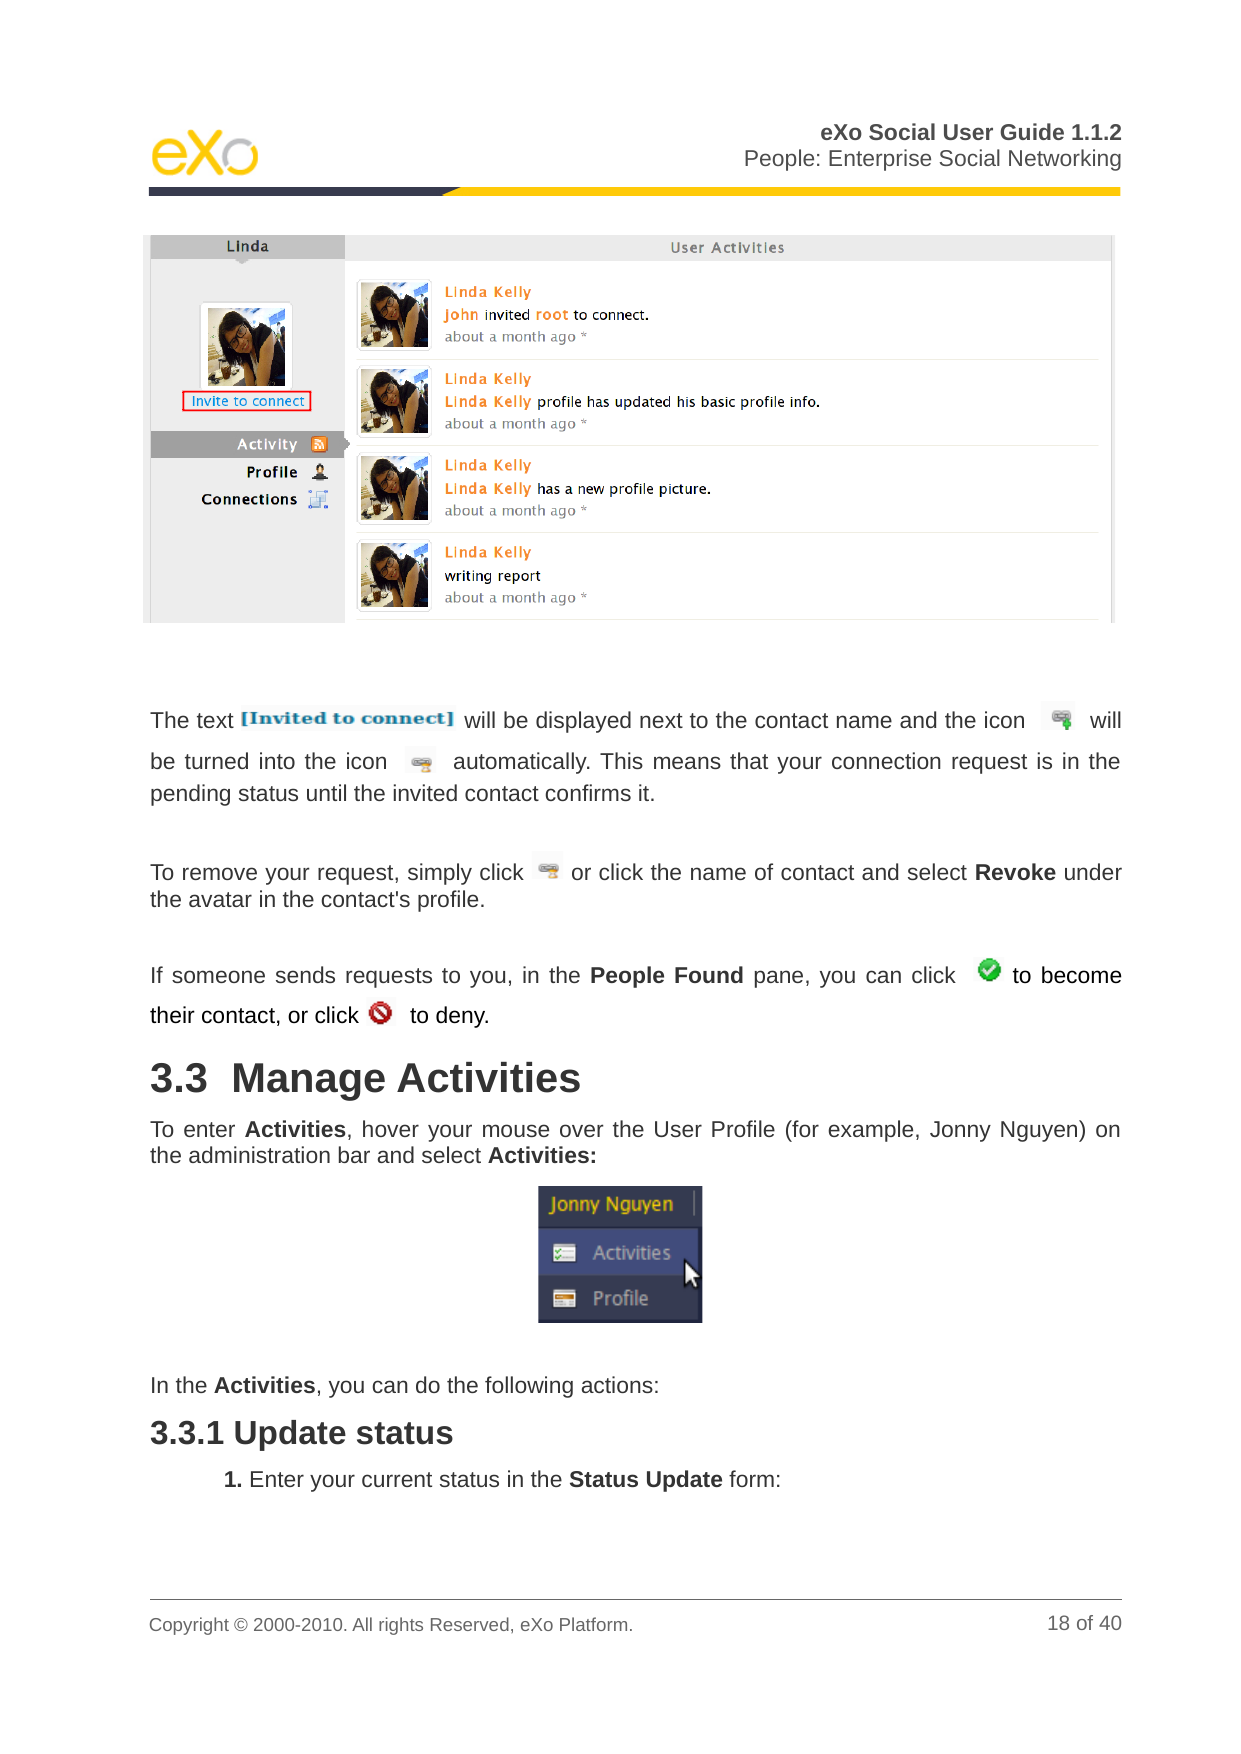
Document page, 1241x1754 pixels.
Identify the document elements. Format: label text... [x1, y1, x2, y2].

text To enter Activities, hover your mouse over the User Profile (for example, Jonny Nguyen) on the administration bar and select Activities: [150, 1116, 1122, 1169]
picture [531, 851, 564, 879]
picture [404, 746, 437, 773]
picture [538, 1186, 703, 1323]
picture [366, 997, 397, 1026]
picture [152, 129, 259, 176]
text The textwill be displayed next to the contact name and the icon will be turned into the icon automatically. This means that your connection request is in the pending status until the invited contact confirms it. [150, 694, 1122, 807]
picture [972, 957, 1005, 983]
picture [241, 705, 457, 731]
subtitle Manage Activities [150, 1053, 1122, 1101]
text 1. Enter your current status in the Status Update form: [150, 1466, 1122, 1493]
picture [1040, 701, 1076, 730]
subtitle Update status [150, 1413, 1122, 1451]
list If someone sends requests to you, in the People Found pane, you can click to become their contact, or click to deny. [150, 950, 1122, 1033]
picture [148, 187, 1121, 196]
picture [143, 235, 1116, 623]
text To remove your request, simply clickor click the name of contact and select Revoke under the avatar in the contact's profile. [150, 844, 1122, 912]
